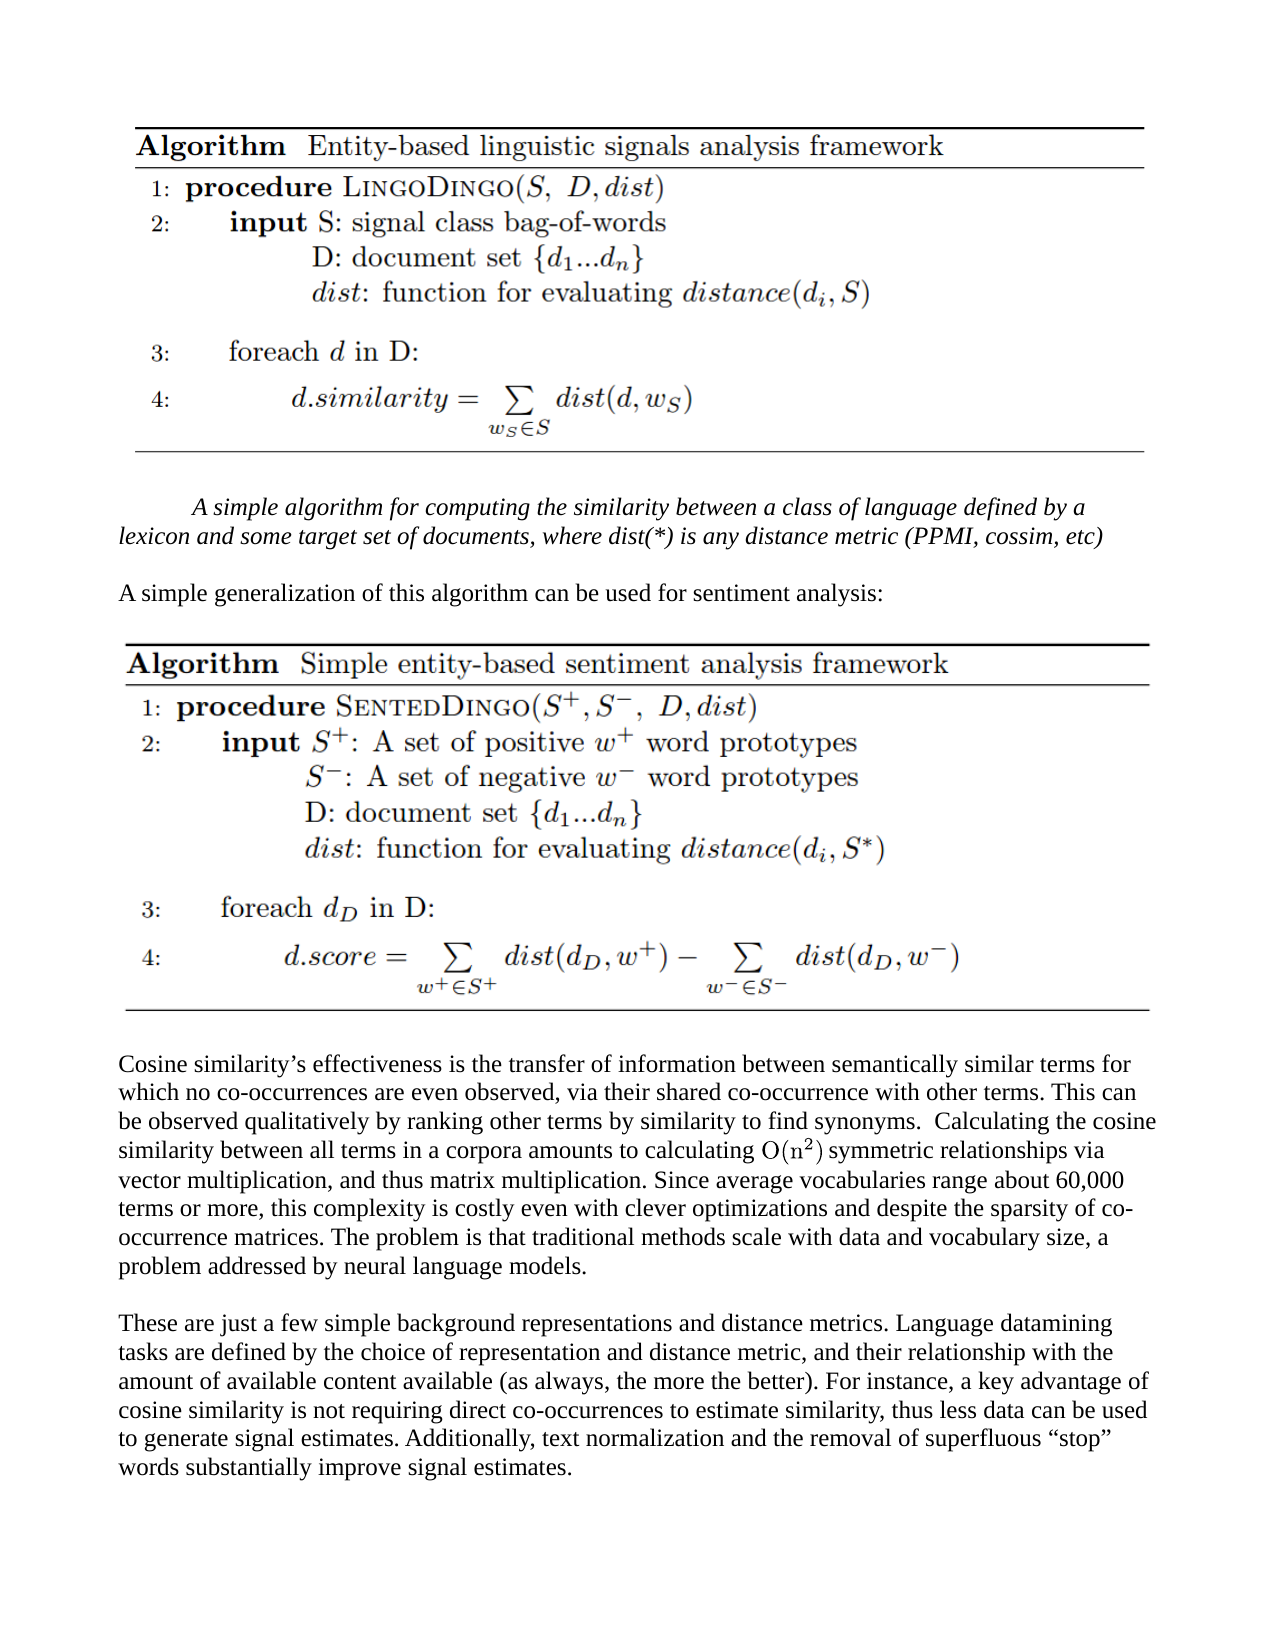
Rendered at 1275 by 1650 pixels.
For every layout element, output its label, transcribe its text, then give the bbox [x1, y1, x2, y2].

text A simple generalization of this algorithm can be used for sentiment analysis: [118, 578, 1157, 607]
text A simple algorithm for computing the similarity between a class of language defined by a lexicon and some target set of documents, where dist(*) is any distance metric (PPMI, cossim, etc) [118, 492, 1157, 549]
picture [118, 118, 1157, 464]
text Cosine similarity’s effectiveness is the transfer of information between semantically similar terms for which no co-occurrences are even observed, via their shared co-occurrence with other terms. This can be observed qualitatively by ranking other terms by similarity to find synonyms. Calculating the cosine similarity between all terms in a corpora amounts to calculating symmetric relationships via vector multiplication, and thus matrix multiplication. Since average vocabularies range about 60,000 terms or more, this complexity is costly even with clever optimizations and despite the sparsity of co-occurrence matrices. The problem is that traditional methods scale with data and vocabulary size, a problem addressed by neural language models. [118, 1049, 1157, 1280]
picture [118, 635, 1157, 1020]
text These are just a few simple background representations and distance metrics. Language datamining tasks are defined by the choice of representation and distance metric, and their relationship with the amount of available content available (as always, the more the better). For instance, a key advantage of cosine similarity is not requiring direct co-occurrences to estimate similarity, thus less data can be used to generate signal estimates. Additionally, text normalization and the removal of superfluous “stop” words substantially improve signal estimates. [118, 1308, 1157, 1481]
